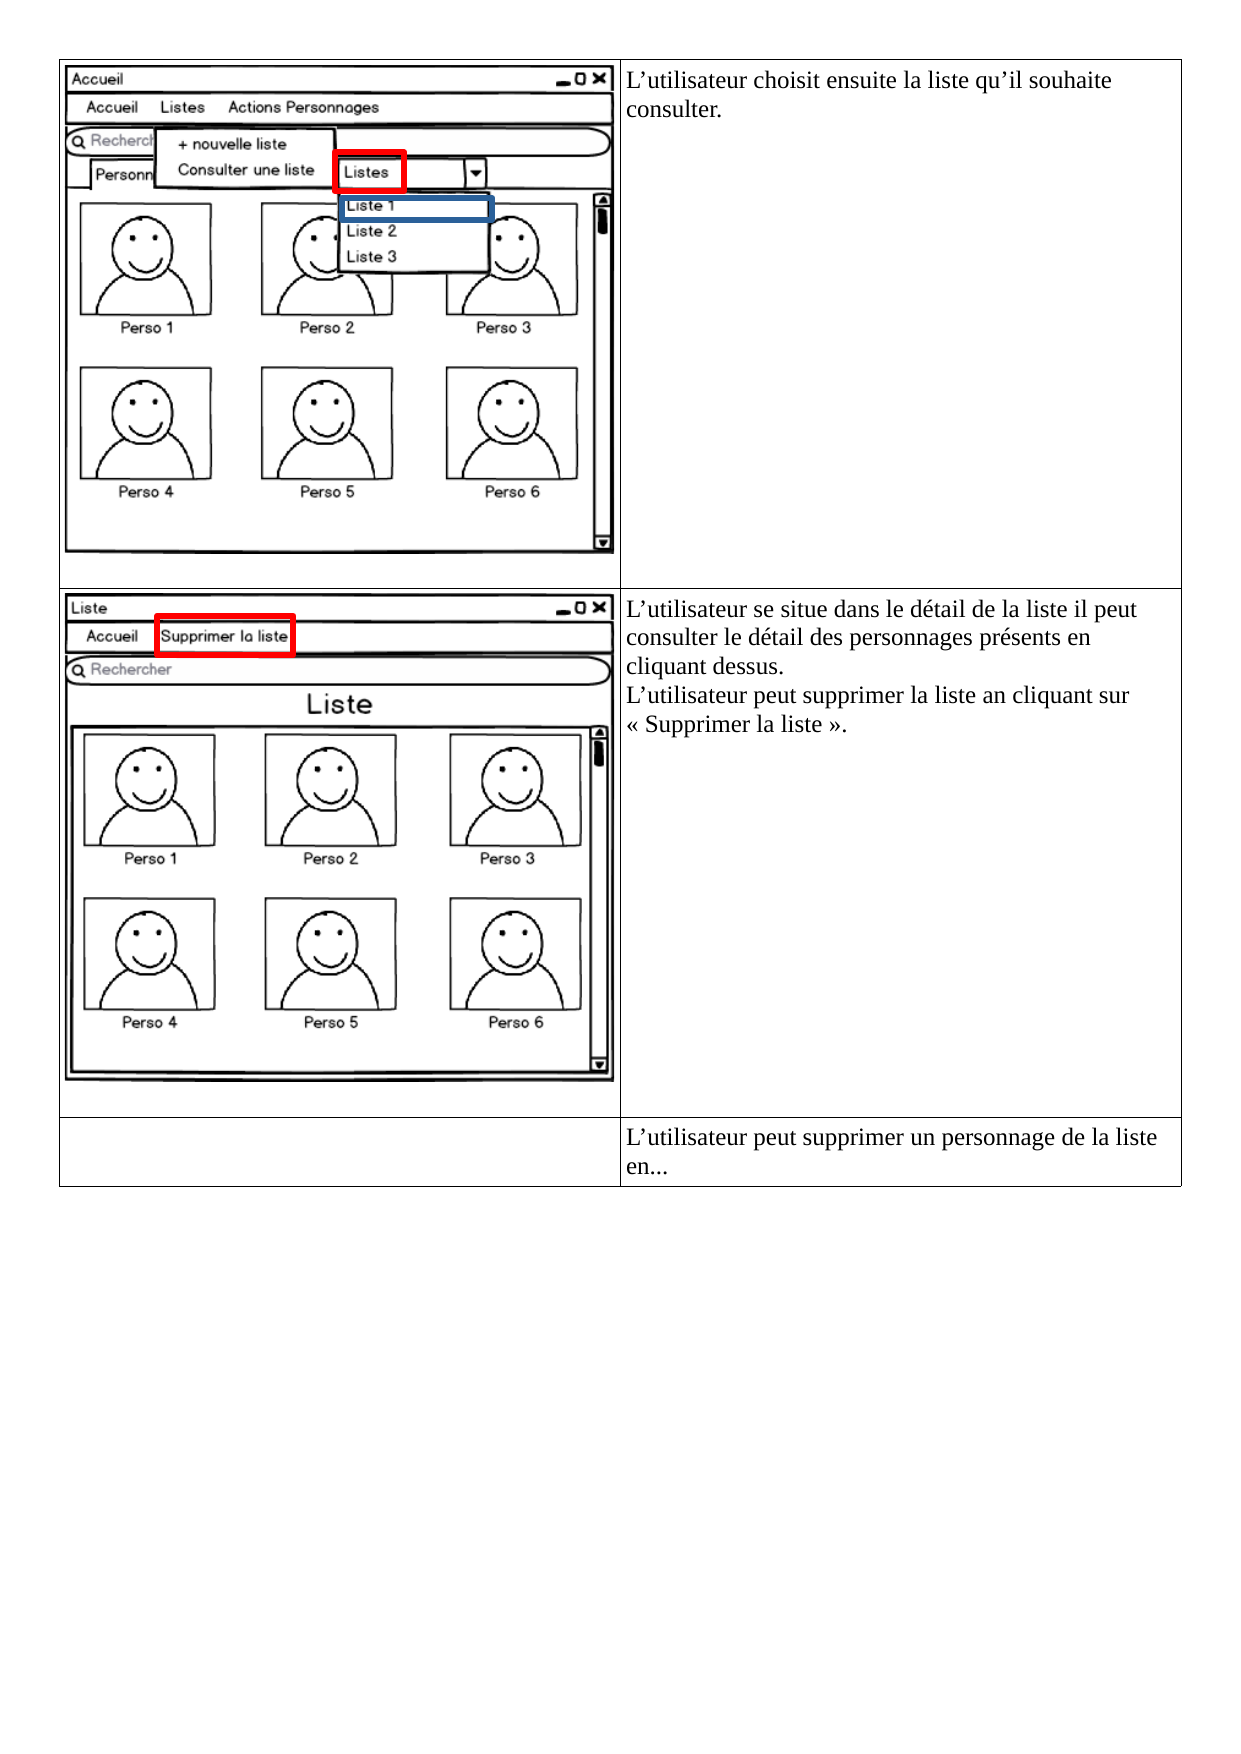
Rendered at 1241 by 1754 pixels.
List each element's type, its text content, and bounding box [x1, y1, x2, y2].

table_cell L’utilisateur peut supprimer un personnage de la liste en... [621, 1118, 1181, 1186]
picture [64, 593, 615, 1082]
picture [64, 65, 615, 554]
table_cell [60, 60, 620, 588]
table_cell L’utilisateur se situe dans le détail de la liste il peut consulter le détail des personnages présents en cliquant dessus. L’utilisateur peut supprimer la liste an cliquant sur « Supprimer la liste ». [621, 589, 1181, 1117]
table_cell L’utilisateur choisit ensuite la liste qu’il souhaite consulter. [621, 60, 1181, 588]
table_cell [60, 589, 620, 1117]
table_cell [60, 1118, 620, 1186]
